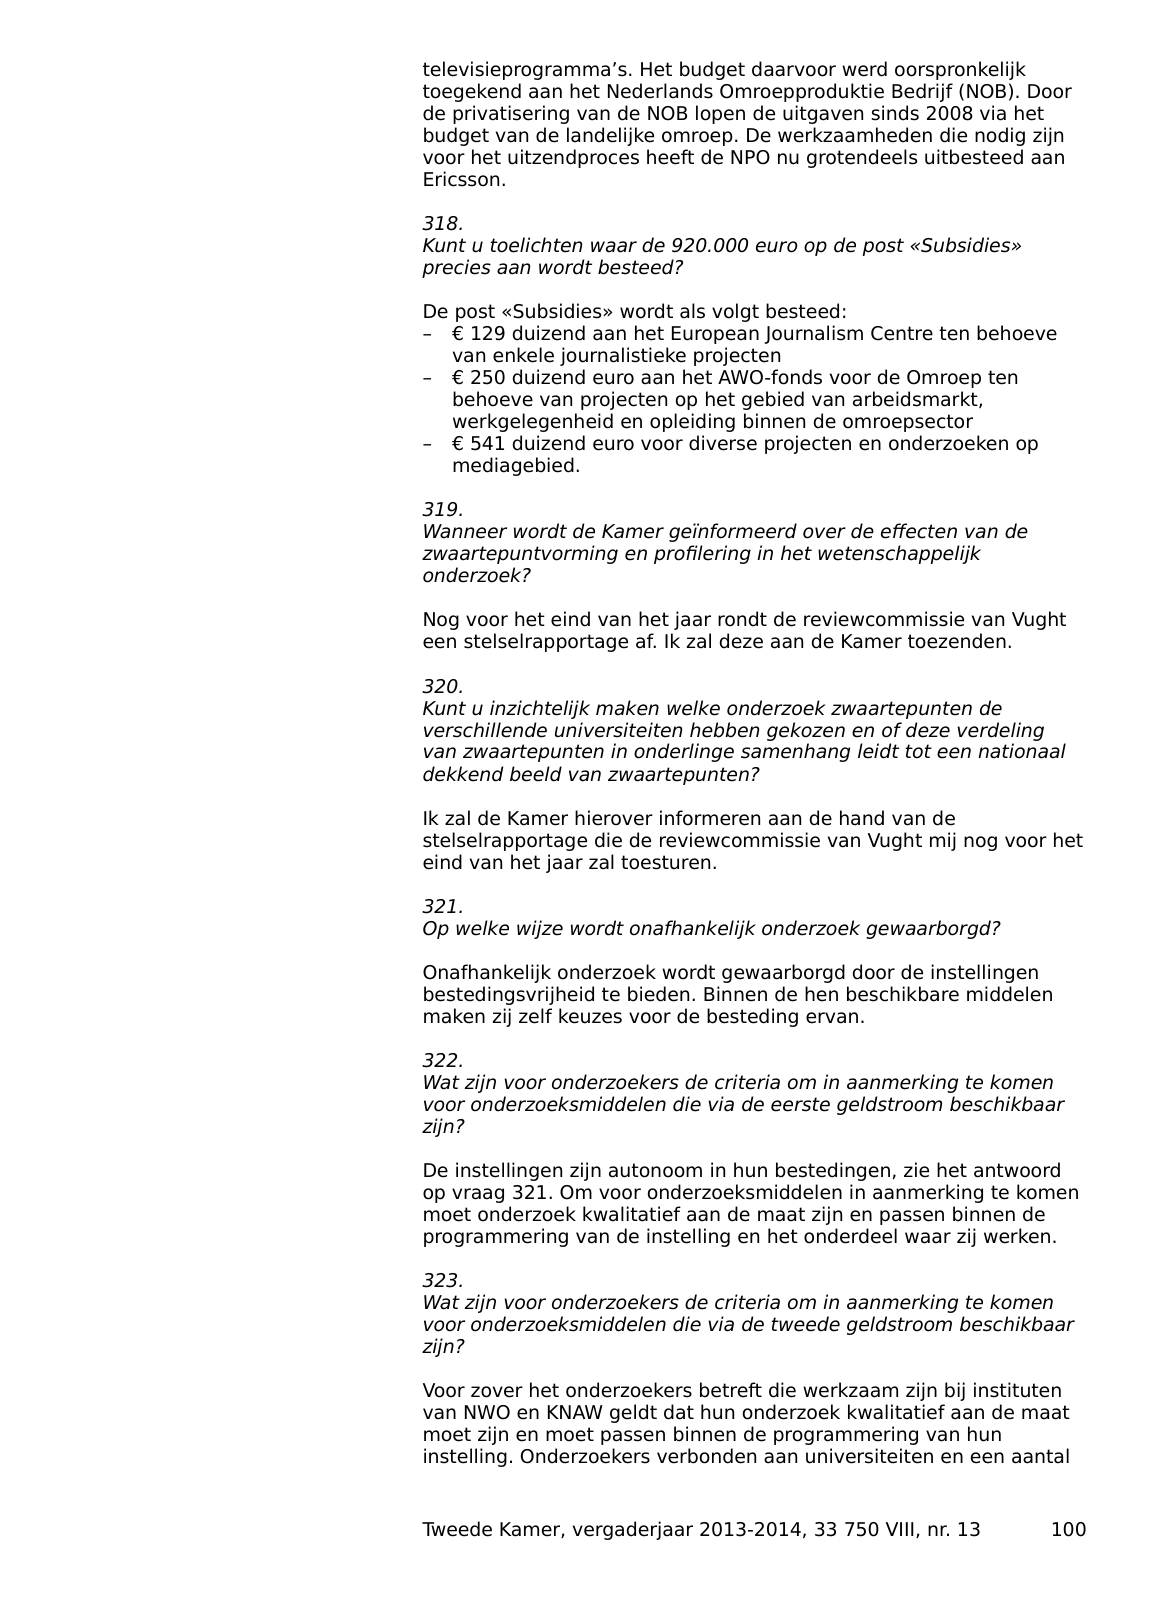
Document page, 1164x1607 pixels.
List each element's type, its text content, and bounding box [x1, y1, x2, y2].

text Wat zijn voor onderzoekers de criteria om in aanmerking te komen voor onderzoeksmiddelen die via de tweede geldstroom beschikbaar zijn? [422, 1292, 1087, 1358]
text Ik zal de Kamer hierover informeren aan de hand van de stelselrapportage die de reviewcommissie van Vught mij nog voor het eind van het jaar zal toesturen. [422, 808, 1087, 873]
text 320. [422, 676, 1087, 697]
text Onafhankelijk onderzoek wordt gewaarborgd door de instellingen bestedingsvrijheid te bieden. Binnen de hen beschikbare middelen maken zij zelf keuzes voor de besteding ervan. [422, 962, 1087, 1028]
text Voor zover het onderzoekers betreft die werkzaam zijn bij instituten van NWO en KNAW geldt dat hun onderzoek kwalitatief aan de maat moet zijn en moet passen binnen de programmering van hun instelling. Onderzoekers verbonden aan universiteiten en een aantal [422, 1380, 1087, 1468]
text De post «Subsidies» wordt als volgt besteed: [422, 301, 1087, 323]
text 321. [422, 896, 1087, 918]
text 319. [422, 499, 1087, 521]
text Kunt u inzichtelijk maken welke onderzoek zwaartepunten de verschillende universiteiten hebben gekozen en of deze verdeling van zwaartepunten in onderlinge samenhang leidt tot een nationaal dekkend beeld van zwaartepunten? [422, 697, 1087, 785]
text Nog voor het eind van het jaar rondt de reviewcommissie van Vught een stelselrapportage af. Ik zal deze aan de Kamer toezenden. [422, 609, 1087, 653]
text Wanneer wordt de Kamer geïnformeerd over de effecten van de zwaartepuntvorming en profilering in het wetenschappelijk onderzoek? [422, 521, 1087, 587]
text 323. [422, 1270, 1087, 1292]
text Op welke wijze wordt onafhankelijk onderzoek gewaarborgd? [422, 918, 1087, 940]
text televisieprogramma’s. Het budget daarvoor werd oorspronkelijk toegekend aan het Nederlands Omroepproduktie Bedrijf (NOB). Door de privatisering van de NOB lopen de uitgaven sinds 2008 via het budget van de landelijke omroep. De werkzaamheden die nodig zijn voor het uitzendproces heeft de NPO nu grotendeels uitbesteed aan Ericsson. [422, 59, 1087, 191]
text 318. [422, 213, 1087, 235]
text 322. [422, 1050, 1087, 1072]
text Wat zijn voor onderzoekers de criteria om in aanmerking te komen voor onderzoeksmiddelen die via de eerste geldstroom beschikbaar zijn? [422, 1072, 1087, 1138]
text – € 250 duizend euro aan het AWO-fonds voor de Omroep ten behoeve van projecten op het gebied van arbeidsmarkt, werkgelegenheid en opleiding binnen de omroepsector [422, 367, 1087, 433]
text – € 129 duizend aan het European Journalism Centre ten behoeve van enkele journalistieke projecten [422, 323, 1087, 367]
text De instellingen zijn autonoom in hun bestedingen, zie het antwoord op vraag 321. Om voor onderzoeksmiddelen in aanmerking te komen moet onderzoek kwalitatief aan de maat zijn en passen binnen de programmering van de instelling en het onderdeel waar zij werken. [422, 1160, 1087, 1248]
text – € 541 duizend euro voor diverse projecten en onderzoeken op mediagebied. [422, 433, 1087, 477]
text Kunt u toelichten waar de 920.000 euro op de post «Subsidies» precies aan wordt besteed? [422, 235, 1087, 279]
